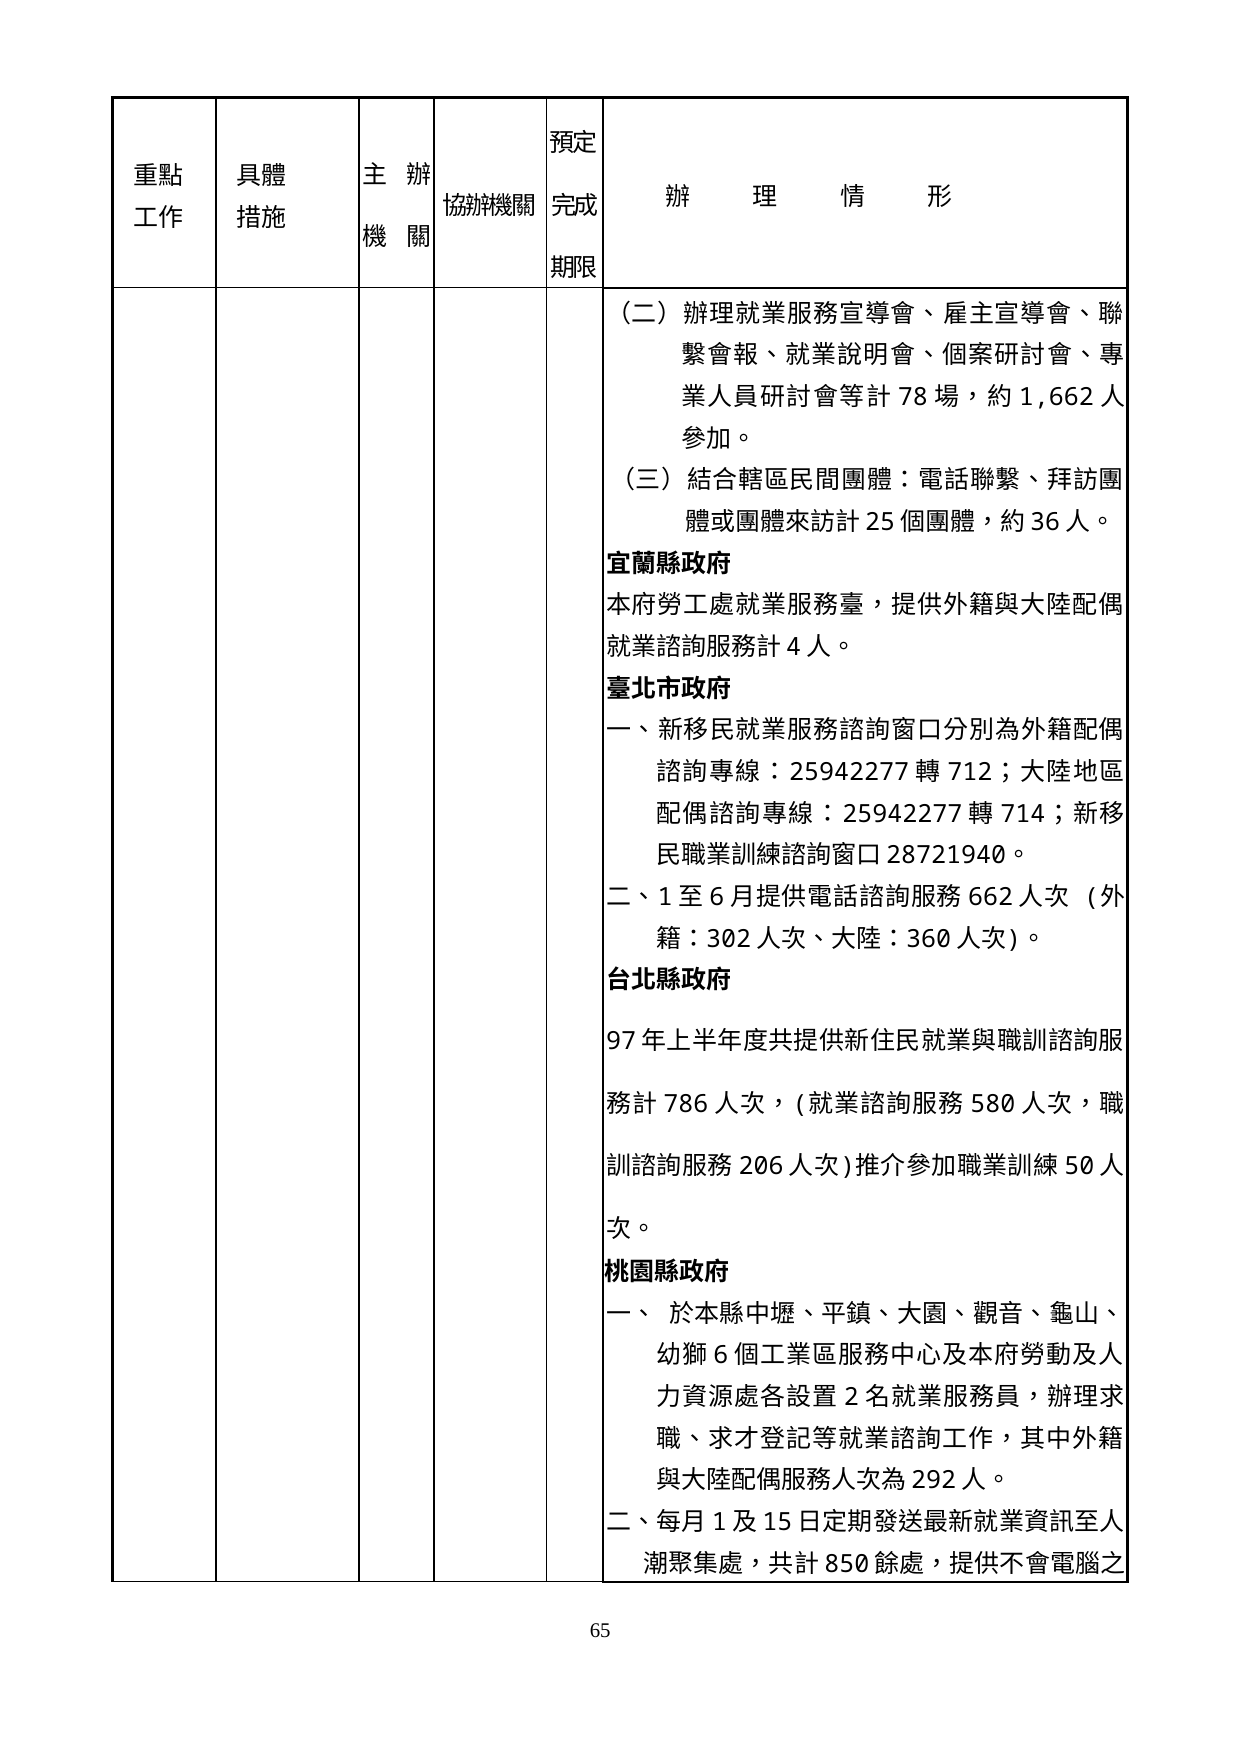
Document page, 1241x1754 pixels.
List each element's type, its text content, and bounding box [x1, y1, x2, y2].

table_cell [360, 288, 433, 1581]
table_cell [547, 288, 602, 1581]
table_header 辦 理 情 形 [604, 99, 1126, 287]
table_cell [435, 288, 546, 1581]
table_header 主 辦 機 關 [360, 99, 433, 287]
table_cell （二）辦理就業服務宣導會、雇主宣導會、聯繫會報、就業說明會、個案研討會、專業人員研討會等計78場，約1,662人參加。 （三）結合轄區民間團體：電話聯繫、拜訪團體或團體來訪計25個團體，約36人。 宜蘭縣政府 本府勞工處就業服務臺，提供外籍與大陸配偶就業諮詢服務計4人。 臺北市政府 一、新移民就業服務諮詢窗口分別為外籍配偶諮詢專線：25942277轉712；大陸地區配偶諮詢專線：25942277轉714；新移民職業訓練諮詢窗口28721940。 二、1至6月提供電話諮詢服務662人次 (外籍：302人次、大陸：360人次)。 台北縣政府 97年上半年度共提供新住民就業與職訓諮詢服務計786人次，(就業諮詢服務580人次，職訓諮詢服務206人次)推介參加職業訓練50人次。 桃園縣政府 一、 於本縣中壢、平鎮、大園、觀音、龜山、幼獅6個工業區服務中心及本府勞動及人力資源處各設置2名就業服務員，辦理求職、求才登記等就業諮詢工作，其中外籍與大陸配偶服務人次為292人。 二、每月1及15日定期發送最新就業資訊至人潮聚集處，共計850餘處，提供不會電腦之 [604, 289, 1126, 1581]
table_cell [114, 288, 215, 1581]
table_header 重點工作 [114, 99, 215, 287]
table_header 預定 完成期限 [547, 99, 602, 287]
table_header 具體 措施 [217, 99, 358, 287]
table_cell [217, 288, 358, 1581]
table_header 協辦機關 [435, 99, 546, 287]
